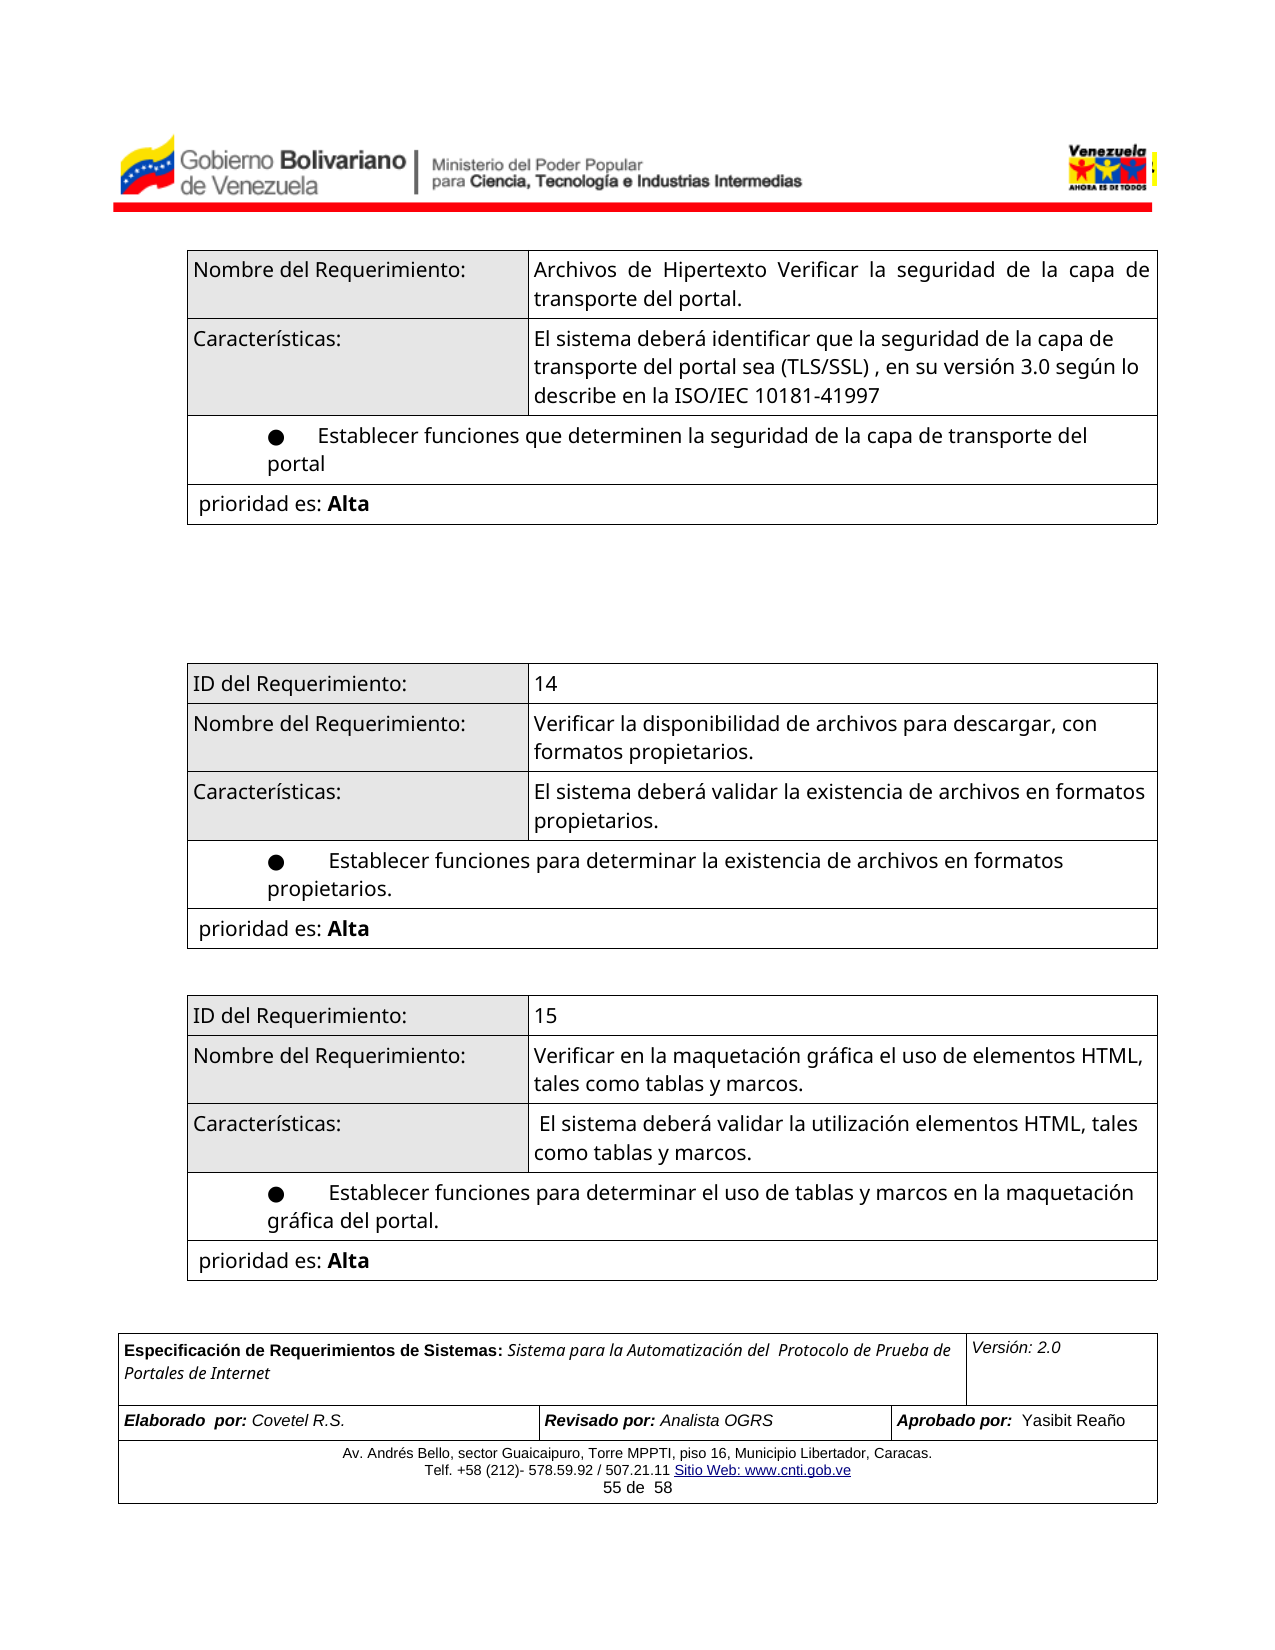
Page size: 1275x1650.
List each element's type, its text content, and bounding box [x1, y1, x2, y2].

table_cell Características: [188, 772, 528, 840]
table_cell prioridad es: Alta [188, 485, 1157, 523]
table_cell Archivos de Hipertexto Verificar la seguridad de la capa de transporte del portal. [529, 251, 1157, 318]
table_header ID del Requerimiento: [188, 996, 528, 1035]
table_header ID del Requerimiento: [188, 664, 528, 703]
table_cell Nombre del Requerimiento: [188, 704, 528, 771]
table_cell ● Establecer funciones para determinar el uso de tablas y marcos en la maquetación gráfica del portal. [188, 1173, 1157, 1240]
table_cell Nombre del Requerimiento: [188, 1036, 528, 1103]
table_cell Verificar la disponibilidad de archivos para descargar, con formatos propietarios. [529, 704, 1157, 771]
table_cell El sistema deberá validar la existencia de archivos en formatos propietarios. [529, 772, 1157, 840]
table_cell ● Establecer funciones para determinar la existencia de archivos en formatos propietarios. [188, 841, 1157, 908]
table_cell El sistema deberá identificar que la seguridad de la capa de transporte del portal sea (TLS/SSL) , en su versión 3.0 según lo describe en la ISO/IEC 10181-41997 [529, 319, 1157, 415]
table_cell prioridad es: Alta [188, 1241, 1157, 1280]
table_cell El sistema deberá validar la utilización elementos HTML, tales como tablas y marcos. [529, 1104, 1157, 1172]
table_cell Características: [188, 1104, 528, 1172]
table_cell ● Establecer funciones que determinen la seguridad de la capa de transporte del portal [188, 416, 1157, 483]
table_cell Verificar en la maquetación gráfica el uso de elementos HTML, tales como tablas y marcos. [529, 1036, 1157, 1103]
table_cell Nombre del Requerimiento: [188, 251, 528, 318]
table_header 14 [529, 664, 1157, 703]
table_cell Características: [188, 319, 528, 415]
table_cell prioridad es: Alta [188, 909, 1157, 948]
table_header 15 [529, 996, 1157, 1035]
picture [113, 126, 1153, 212]
